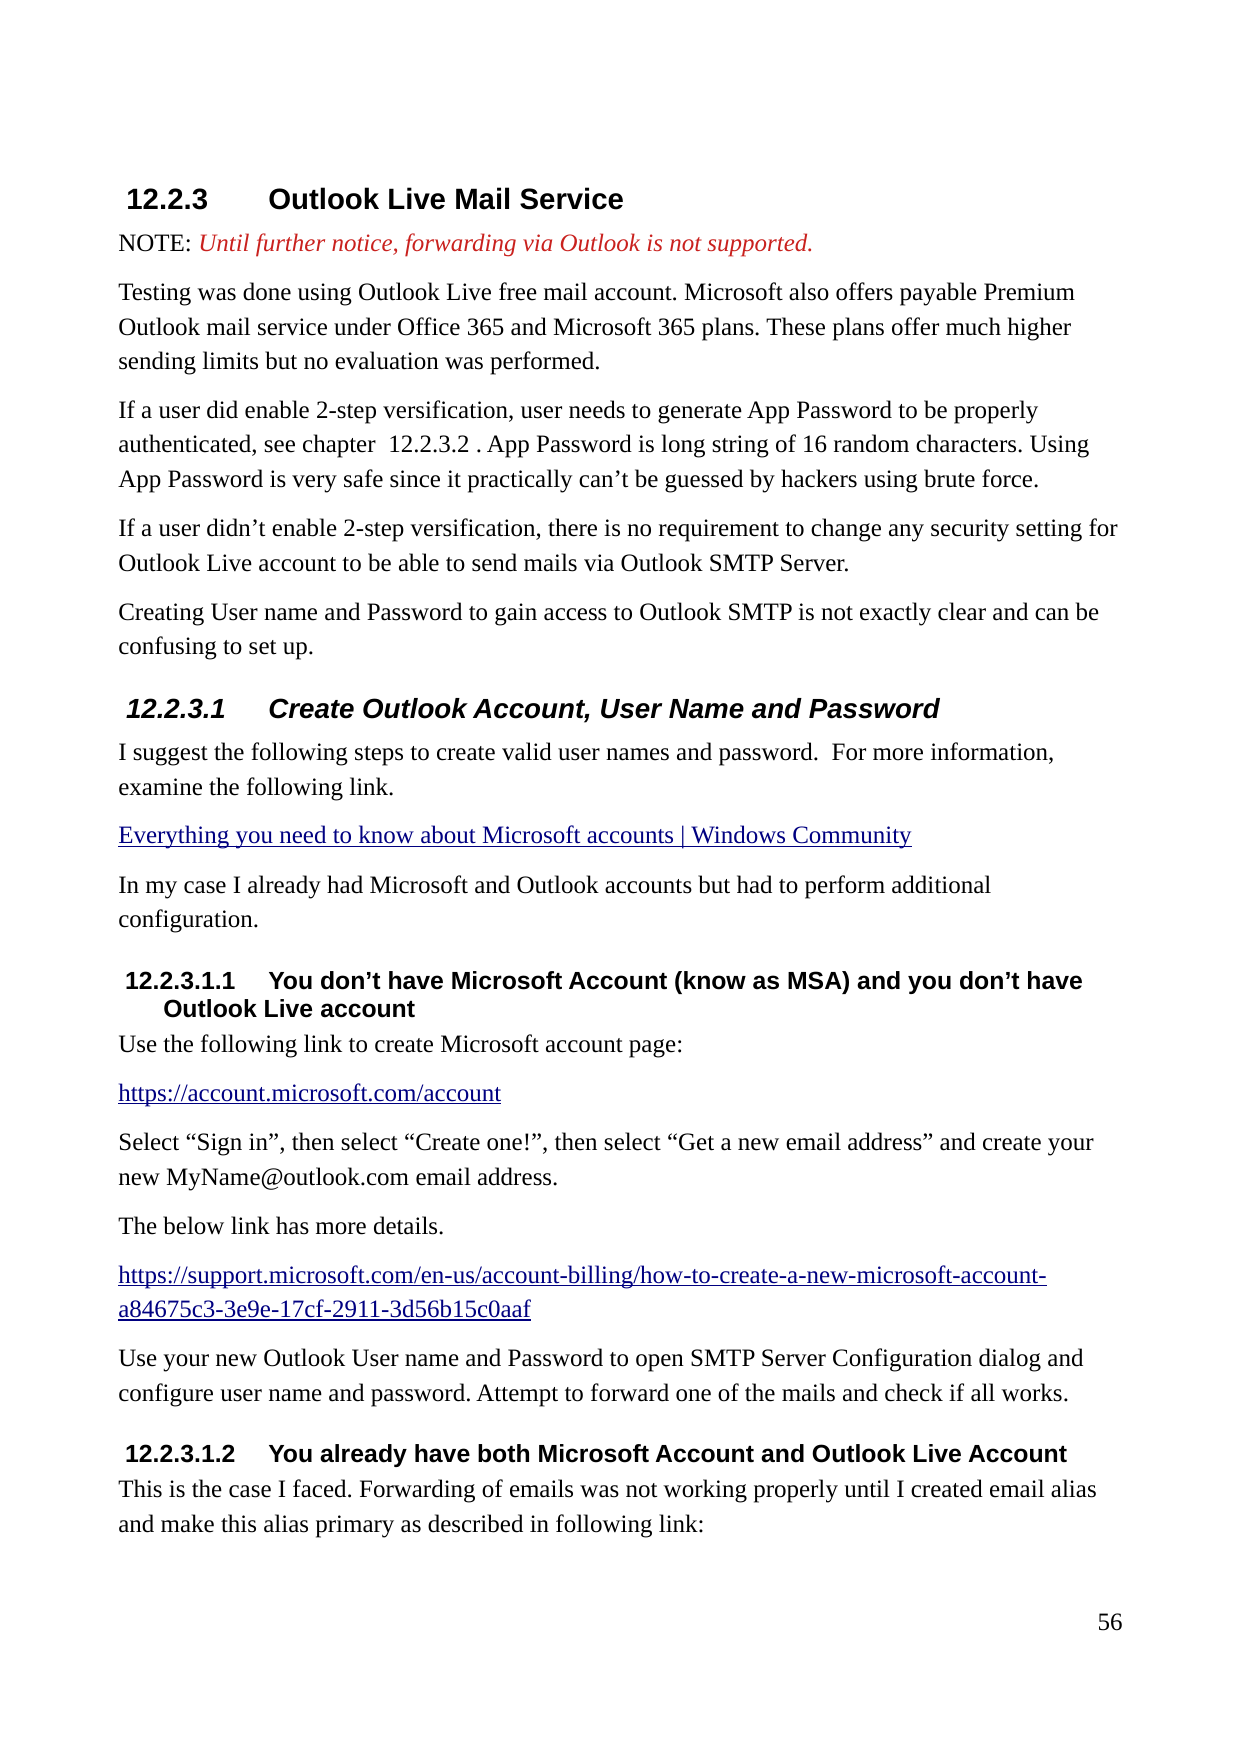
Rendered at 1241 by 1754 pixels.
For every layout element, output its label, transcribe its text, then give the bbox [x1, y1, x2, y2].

subtitle You don’t have Microsoft Account (know as MSA) and you don’t have Outlook Live account [118, 966, 1122, 1023]
text Creating User name and Password to gain access to Outlook SMTP is not exactly clear and can be confusing to set up. [118, 597, 1122, 660]
text NOTE: Until further notice, forwarding via Outlook is not supported. [118, 228, 1122, 257]
text I suggest the following steps to create valid user names and password. For more information, examine the following link. [118, 737, 1122, 800]
text Use your new Outlook User name and Password to open SMTP Server Configuration dialog and configure user name and password. Attempt to forward one of the mails and check if all works. [118, 1343, 1122, 1407]
text If a user did enable 2-step versification, user needs to generate App Password to be properly authenticated, see chapter 12.2.3.2 . App Password is long string of 16 random characters. Using App Password is very safe since it practically can’t be guessed by hackers using brute force. [118, 395, 1122, 493]
text Testing was done using Outlook Live free mail account. Microsoft also offers payable Premium Outlook mail service under Office 365 and Microsoft 365 plans. These plans offer much higher sending limits but no evaluation was performed. [118, 277, 1122, 375]
text If a user didn’t enable 2-step versification, there is no requirement to change any security setting for Outlook Live account to be able to send mails via Outlook SMTP Server. [118, 513, 1122, 576]
text https://account.microsoft.com/account [118, 1078, 1122, 1107]
subtitle Create Outlook Account, User Name and Password [118, 693, 1122, 724]
text Select “Sign in”, then select “Create one!”, then select “Get a new email address” and create your new MyName@outlook.com email address. [118, 1127, 1122, 1190]
text In my case I already had Microsoft and Outlook accounts but had to perform additional configuration. [118, 870, 1122, 933]
text Use the following link to create Microsoft account page: [118, 1029, 1122, 1058]
text This is the case I faced. Forwarding of emails was not working properly until I created email alias and make this alias primary as described in following link: [118, 1474, 1122, 1537]
subtitle Outlook Live Mail Service [118, 182, 1122, 216]
text Everything you need to know about Microsoft accounts | Windows Community [118, 821, 1122, 849]
text https://support.microsoft.com/en-us/account-billing/how-to-create-a-new-microsoft-account-a84675c3-3e9e-17cf-2911-3d56b15c0aaf [118, 1260, 1122, 1323]
subtitle You already have both Microsoft Account and Outlook Live Account [118, 1439, 1122, 1468]
text The below link has more details. [118, 1211, 1122, 1239]
